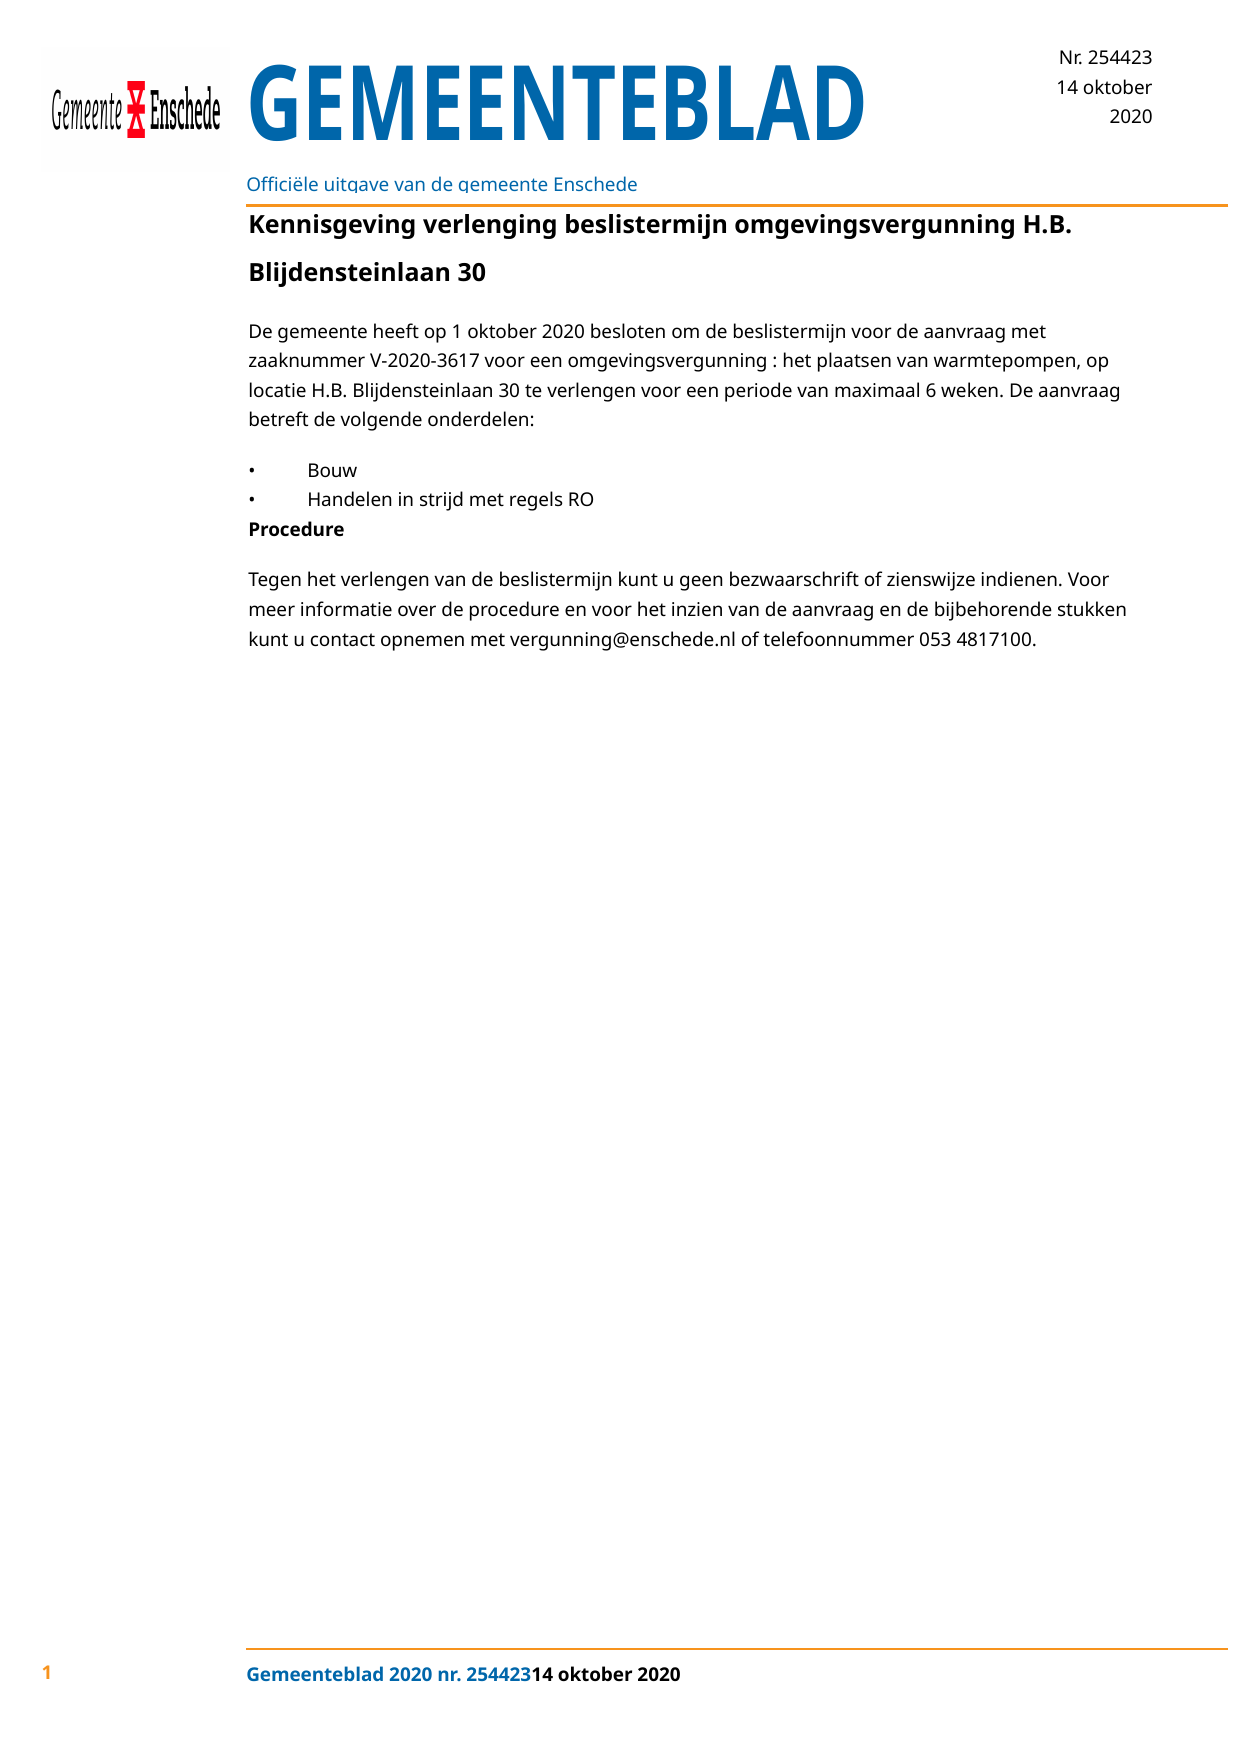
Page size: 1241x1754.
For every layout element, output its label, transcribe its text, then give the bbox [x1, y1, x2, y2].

list Bouw [248, 457, 1152, 483]
text Kennisgeving verlenging beslistermijn omgevingsvergunning H.B. Blijdensteinlaan 30 [248, 207, 1152, 288]
text De gemeente heeft op 1 oktober 2020 besloten om de beslistermijn voor de aanvraag met zaaknummer V-2020-3617 voor een omgevingsvergunning : het plaatsen van warmtepompen, op locatie H.B. Blijdensteinlaan 30 te verlengen voor een periode van maximaal 6 weken. De aanvraag betreft de volgende onderdelen: [248, 318, 1152, 432]
text Procedure [248, 516, 1152, 542]
text Tegen het verlengen van de beslistermijn kunt u geen bezwaarschrift of zienswijze indienen. Voor meer informatie over de procedure en voor het inzien van de aanvraag en de bijbehorende stukken kunt u contact opnemen met vergunning@enschede.nl of telefoonnummer 053 4817100. [248, 567, 1152, 652]
list Handelen in strijd met regels RO [248, 487, 1152, 512]
picture [41, 47, 231, 172]
